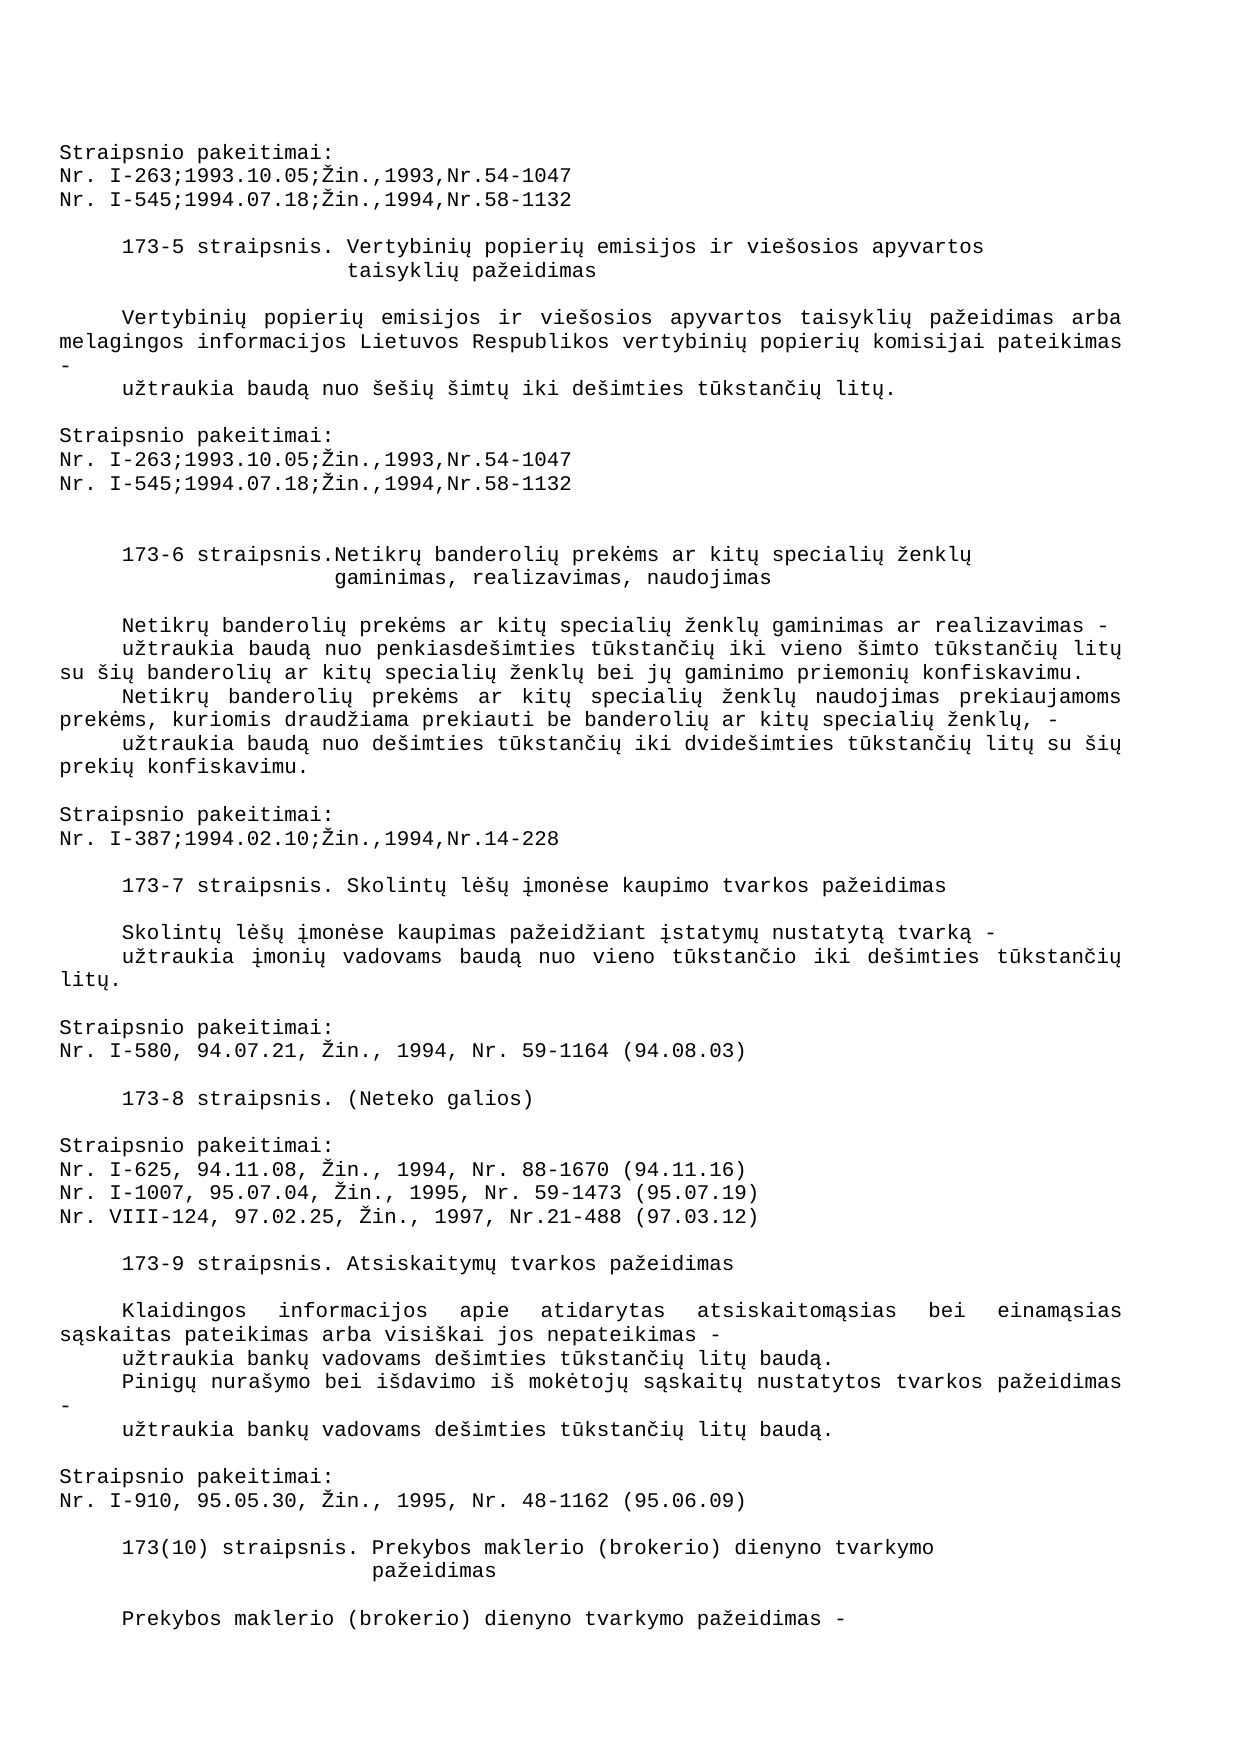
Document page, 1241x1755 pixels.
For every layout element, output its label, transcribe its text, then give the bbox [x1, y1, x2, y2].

text Straipsnio pakeitimai: [59, 1466, 1122, 1489]
text Skolintų lėšų įmonėse kaupimas pažeidžiant įstatymų nustatytą tvarką - [59, 922, 1122, 946]
text Netikrų banderolių prekėms ar kitų specialių ženklų gaminimas ar realizavimas - [59, 615, 1122, 638]
text Pinigų nurašymo bei išdavimo iš mokėtojų sąskaitų nustatytos tvarkos pažeidimas - [59, 1371, 1122, 1419]
text Nr. I-545;1994.07.18;Žin.,1994,Nr.58-1132 [59, 473, 1122, 496]
text Netikrų banderolių prekėms ar kitų specialių ženklų naudojimas prekiaujamoms prekėms, kuriomis draudžiama prekiauti be banderolių ar kitų specialių ženklų, - [59, 686, 1122, 733]
text Straipsnio pakeitimai: [59, 142, 1122, 165]
text Straipsnio pakeitimai: [59, 1017, 1122, 1040]
text Nr. VIII-124, 97.02.25, Žin., 1997, Nr.21-488 (97.03.12) [59, 1206, 1122, 1229]
text Nr. I-580, 94.07.21, Žin., 1994, Nr. 59-1164 (94.08.03) [59, 1040, 1122, 1064]
text 173-8 straipsnis. (Neteko galios) [59, 1088, 1122, 1111]
text Klaidingos informacijos apie atidarytas atsiskaitomąsias bei einamąsias sąskaitas pateikimas arba visiškai jos nepateikimas - [59, 1300, 1122, 1348]
text 173-7 straipsnis. Skolintų lėšų įmonėse kaupimo tvarkos pažeidimas [59, 875, 1122, 898]
text užtraukia baudą nuo dešimties tūkstančių iki dvidešimties tūkstančių litų su šių prekių konfiskavimu. [59, 733, 1122, 780]
text gaminimas, realizavimas, naudojimas [59, 567, 1122, 591]
text 173(10) straipsnis. Prekybos maklerio (brokerio) dienyno tvarkymo [59, 1537, 1122, 1561]
text užtraukia baudą nuo šešių šimtų iki dešimties tūkstančių litų. [59, 378, 1122, 402]
text pažeidimas [59, 1561, 1122, 1584]
text Straipsnio pakeitimai: [59, 426, 1122, 449]
text Nr. I-263;1993.10.05;Žin.,1993,Nr.54-1047 [59, 165, 1122, 189]
text taisyklių pažeidimas [59, 260, 1122, 284]
text užtraukia baudą nuo penkiasdešimties tūkstančių iki vieno šimto tūkstančių litų su šių banderolių ar kitų specialių ženklų bei jų gaminimo priemonių konfiskavimu. [59, 638, 1122, 686]
text Vertybinių popierių emisijos ir viešosios apyvartos taisyklių pažeidimas arba melagingos informacijos Lietuvos Respublikos vertybinių popierių komisijai pateikimas - [59, 307, 1122, 378]
text užtraukia įmonių vadovams baudą nuo vieno tūkstančio iki dešimties tūkstančių litų. [59, 946, 1122, 993]
text užtraukia bankų vadovams dešimties tūkstančių litų baudą. [59, 1348, 1122, 1371]
text Nr. I-263;1993.10.05;Žin.,1993,Nr.54-1047 [59, 449, 1122, 473]
text užtraukia bankų vadovams dešimties tūkstančių litų baudą. [59, 1419, 1122, 1442]
text Nr. I-1007, 95.07.04, Žin., 1995, Nr. 59-1473 (95.07.19) [59, 1182, 1122, 1206]
text Nr. I-625, 94.11.08, Žin., 1994, Nr. 88-1670 (94.11.16) [59, 1158, 1122, 1182]
text Nr. I-545;1994.07.18;Žin.,1994,Nr.58-1132 [59, 189, 1122, 213]
text Prekybos maklerio (brokerio) dienyno tvarkymo pažeidimas - [59, 1608, 1122, 1631]
text Straipsnio pakeitimai: [59, 1135, 1122, 1158]
text 173-9 straipsnis. Atsiskaitymų tvarkos pažeidimas [59, 1253, 1122, 1277]
text 173-6 straipsnis.Netikrų banderolių prekėms ar kitų specialių ženklų [59, 544, 1122, 567]
text Straipsnio pakeitimai: [59, 804, 1122, 827]
text Nr. I-387;1994.02.10;Žin.,1994,Nr.14-228 [59, 827, 1122, 851]
text 173-5 straipsnis. Vertybinių popierių emisijos ir viešosios apyvartos [59, 236, 1122, 260]
text Nr. I-910, 95.05.30, Žin., 1995, Nr. 48-1162 (95.06.09) [59, 1489, 1122, 1513]
